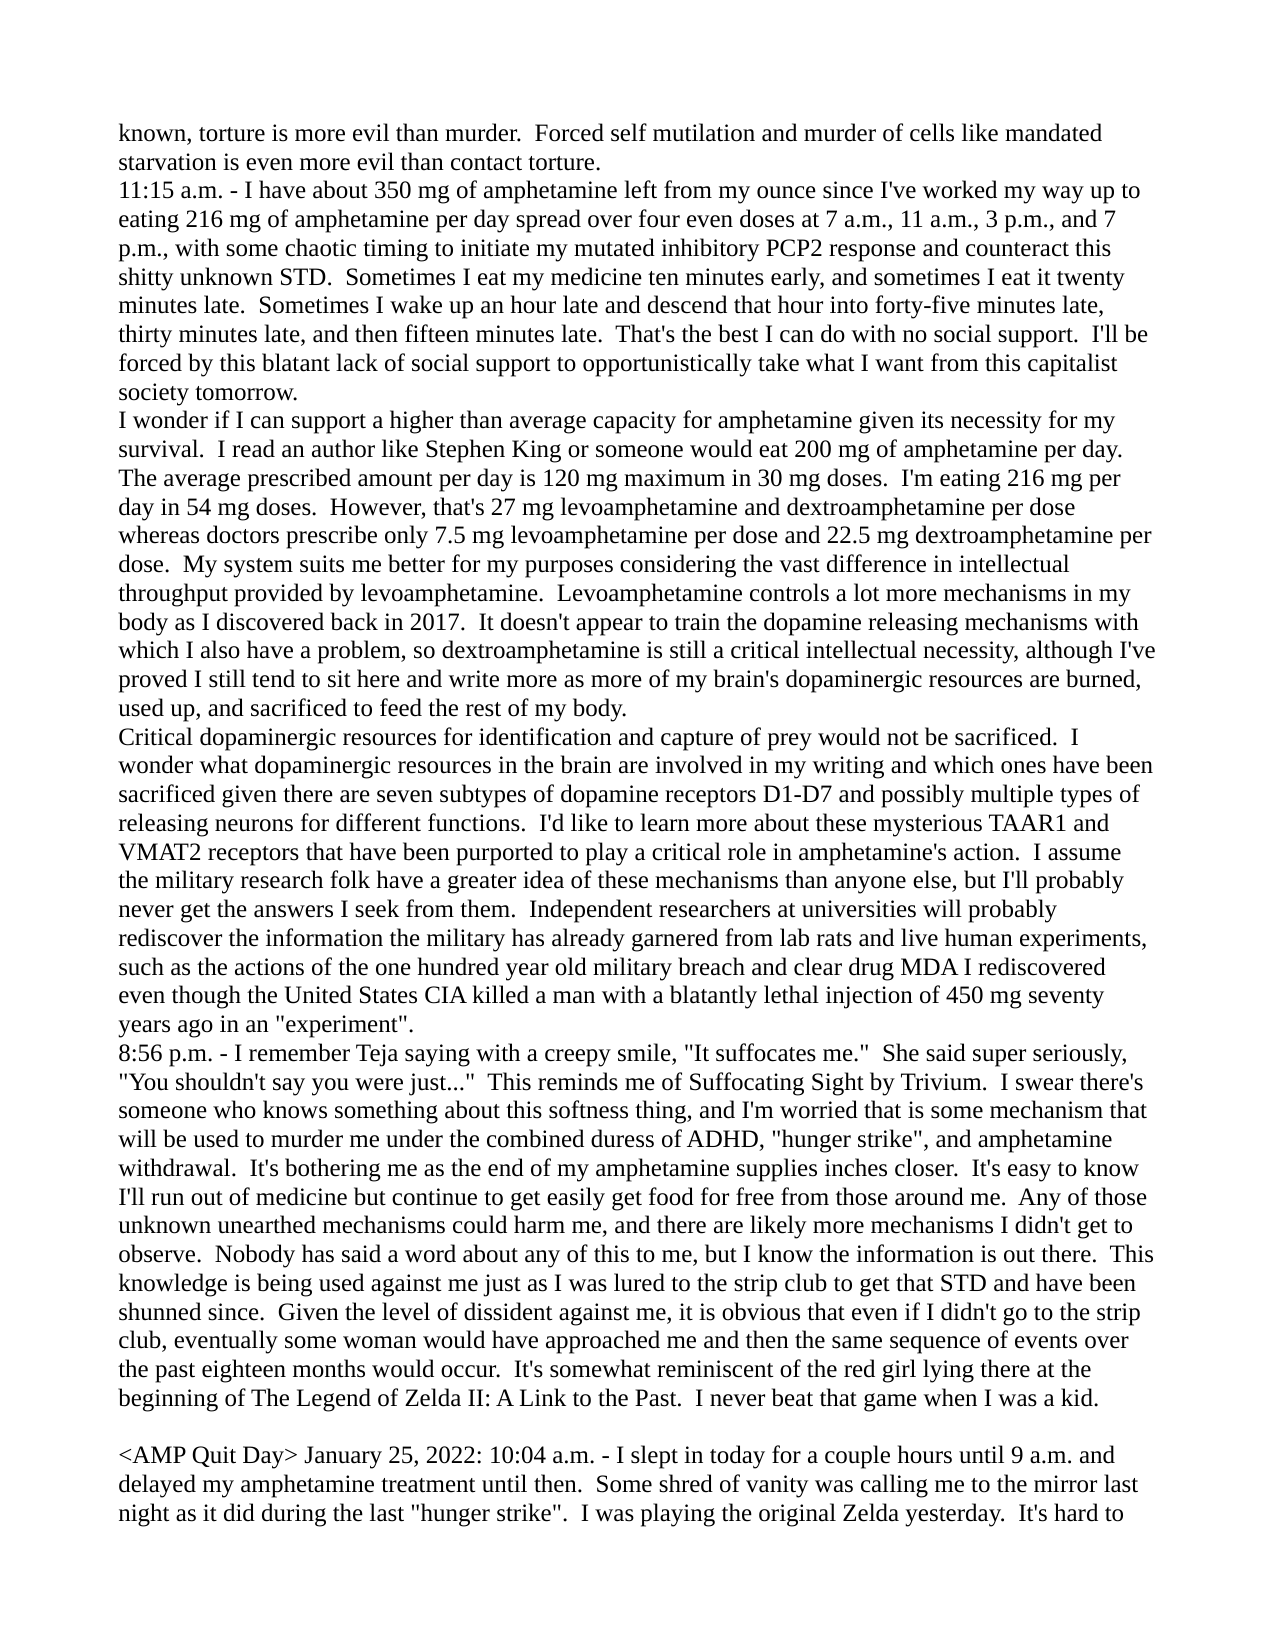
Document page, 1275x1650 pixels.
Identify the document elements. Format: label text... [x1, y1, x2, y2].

text <AMP Quit Day> January 25, 2022: 10:04 a.m. - I slept in today for a couple hours until 9 a.m. and delayed my amphetamine treatment until then. Some shred of vanity was calling me to the mirror last night as it did during the last "hunger strike". I was playing the original Zelda yesterday. It's hard to [118, 1441, 1157, 1527]
text known, torture is more evil than murder. Forced self mutilation and murder of cells like mandated starvation is even more evil than contact torture. [118, 118, 1157, 176]
text 8:56 p.m. - I remember Teja saying with a creepy smile, "It suffocates me." She said super seriously, "You shouldn't say you were just..." This reminds me of Suffocating Sight by Trivium. I swear there's someone who knows something about this softness thing, and I'm worried that is some mechanism that will be used to murder me under the combined duress of ADHD, "hunger strike", and amphetamine withdrawal. It's bothering me as the end of my amphetamine supplies inches closer. It's easy to know I'll run out of medicine but continue to get easily get food for free from those around me. Any of those unknown unearthed mechanisms could harm me, and there are likely more mechanisms I didn't get to observe. Nobody has said a word about any of this to me, but I know the information is out there. This knowledge is being used against me just as I was lured to the strip club to get that STD and have been shunned since. Given the level of dissident against me, it is obvious that even if I didn't go to the strip club, eventually some woman would have approached me and then the same sequence of events over the past eighteen months would occur. It's somewhat reminiscent of the red girl lying there at the beginning of The Legend of Zelda II: A Link to the Past. I never beat that game when I was a kid. [118, 1038, 1157, 1412]
text Critical dopaminergic resources for identification and capture of prey would not be sacrificed. I wonder what dopaminergic resources in the brain are involved in my writing and which ones have been sacrificed given there are seven subtypes of dopamine receptors D1-D7 and possibly multiple types of releasing neurons for different functions. I'd like to learn more about these mysterious TAAR1 and VMAT2 receptors that have been purported to play a critical role in amphetamine's action. I assume the military research folk have a greater idea of these mechanisms than anyone else, but I'll probably never get the answers I seek from them. Independent researchers at universities will probably rediscover the information the military has already garnered from lab rats and live human experiments, such as the actions of the one hundred year old military breach and clear drug MDA I rediscovered even though the United States CIA killed a man with a blatantly lethal injection of 450 mg seventy years ago in an "experiment". [118, 722, 1157, 1038]
text I wonder if I can support a higher than average capacity for amphetamine given its necessity for my survival. I read an author like Stephen King or someone would eat 200 mg of amphetamine per day. The average prescribed amount per day is 120 mg maximum in 30 mg doses. I'm eating 216 mg per day in 54 mg doses. However, that's 27 mg levoamphetamine and dextroamphetamine per dose whereas doctors prescribe only 7.5 mg levoamphetamine per dose and 22.5 mg dextroamphetamine per dose. My system suits me better for my purposes considering the vast difference in intellectual throughput provided by levoamphetamine. Levoamphetamine controls a lot more mechanisms in my body as I discovered back in 2017. It doesn't appear to train the dopamine releasing mechanisms with which I also have a problem, so dextroamphetamine is still a critical intellectual necessity, although I've proved I still tend to sit here and write more as more of my brain's dopaminergic resources are burned, used up, and sacrificed to feed the rest of my body. [118, 406, 1157, 722]
text 11:15 a.m. - I have about 350 mg of amphetamine left from my ounce since I've worked my way up to eating 216 mg of amphetamine per day spread over four even doses at 7 a.m., 11 a.m., 3 p.m., and 7 p.m., with some chaotic timing to initiate my mutated inhibitory PCP2 response and counteract this shitty unknown STD. Sometimes I eat my medicine ten minutes early, and sometimes I eat it twenty minutes late. Sometimes I wake up an hour late and descend that hour into forty-five minutes late, thirty minutes late, and then fifteen minutes late. That's the best I can do with no social support. I'll be forced by this blatant lack of social support to opportunistically take what I want from this capitalist society tomorrow. [118, 176, 1157, 406]
